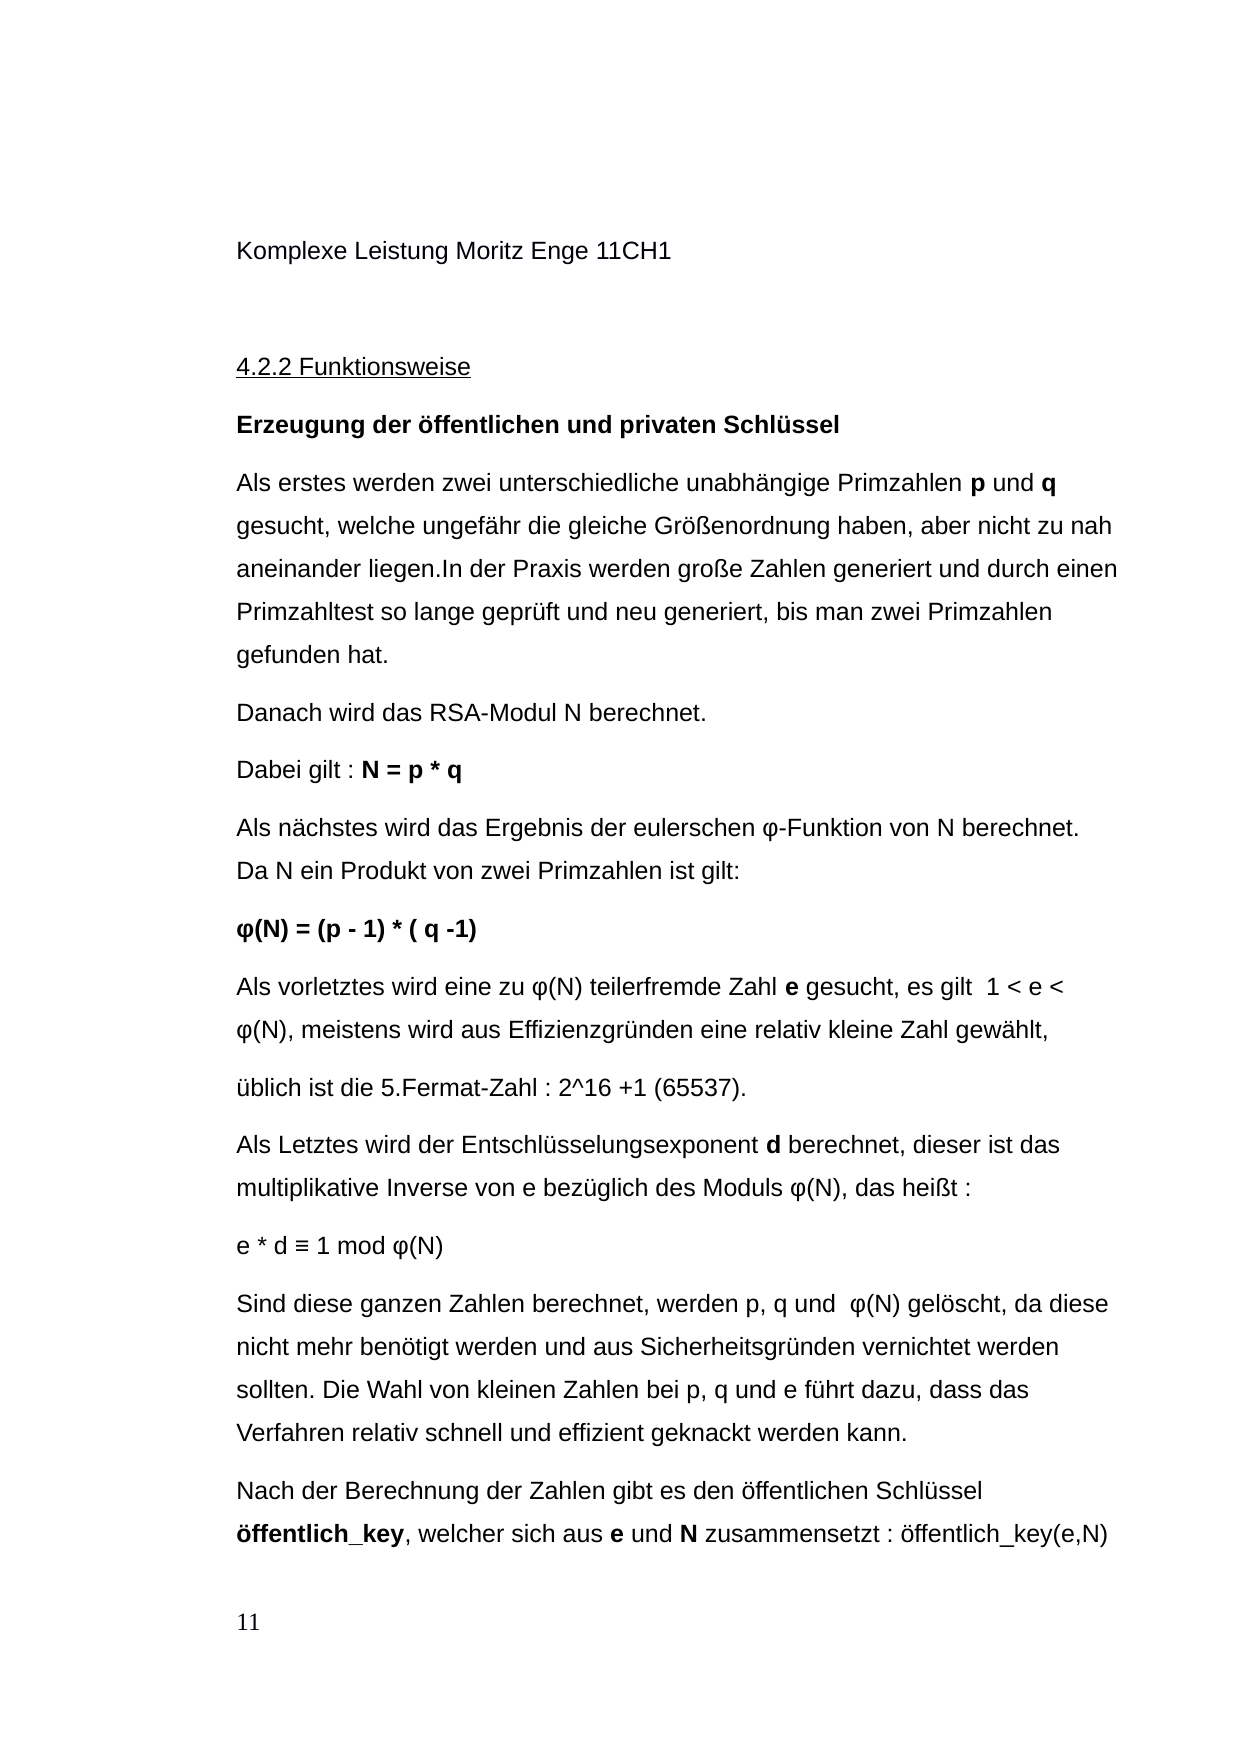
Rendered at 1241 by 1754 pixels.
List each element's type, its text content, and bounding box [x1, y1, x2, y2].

text Als Letztes wird der Entschlüsselungsexponent d berechnet, dieser ist das multiplikative Inverse von e bezüglich des Moduls φ(N), das heißt : [236, 1130, 1122, 1202]
text 4.2.2 Funktionsweise [236, 352, 1122, 381]
text e * d ≡ 1 mod φ(N) [236, 1231, 1122, 1260]
text Als nächstes wird das Ergebnis der eulerschen φ-Funktion von N berechnet. Da N ein Produkt von zwei Primzahlen ist gilt: [236, 813, 1122, 885]
text φ(N) = (p - 1) * ( q -1) [236, 914, 1122, 943]
text Als vorletztes wird eine zu φ(N) teilerfremde Zahl e gesucht, es gilt 1 < e < φ(N), meistens wird aus Effizienzgründen eine relativ kleine Zahl gewählt, [236, 972, 1122, 1044]
text Als erstes werden zwei unterschiedliche unabhängige Primzahlen p und q gesucht, welche ungefähr die gleiche Größenordnung haben, aber nicht zu nah aneinander liegen.In der Praxis werden große Zahlen generiert und durch einen Primzahltest so lange geprüft und neu generiert, bis man zwei Primzahlen gefunden hat. [236, 468, 1122, 669]
text üblich ist die 5.Fermat-Zahl : 2^16 +1 (65537). [236, 1073, 1122, 1101]
text Danach wird das RSA-Modul N berechnet. [236, 698, 1122, 727]
text Nach der Berechnung der Zahlen gibt es den öffentlichen Schlüssel öffentlich_key, welcher sich aus e und N zusammensetzt : öffentlich_key(e,N) [236, 1476, 1122, 1548]
text Sind diese ganzen Zahlen berechnet, werden p, q und φ(N) gelöscht, da diese nicht mehr benötigt werden und aus Sicherheitsgründen vernichtet werden sollten. Die Wahl von kleinen Zahlen bei p, q und e führt dazu, dass das Verfahren relativ schnell und effizient geknackt werden kann. [236, 1289, 1122, 1447]
text Dabei gilt : N = p * q [236, 756, 1122, 784]
text Erzeugung der öffentlichen und privaten Schlüssel [236, 410, 1122, 439]
